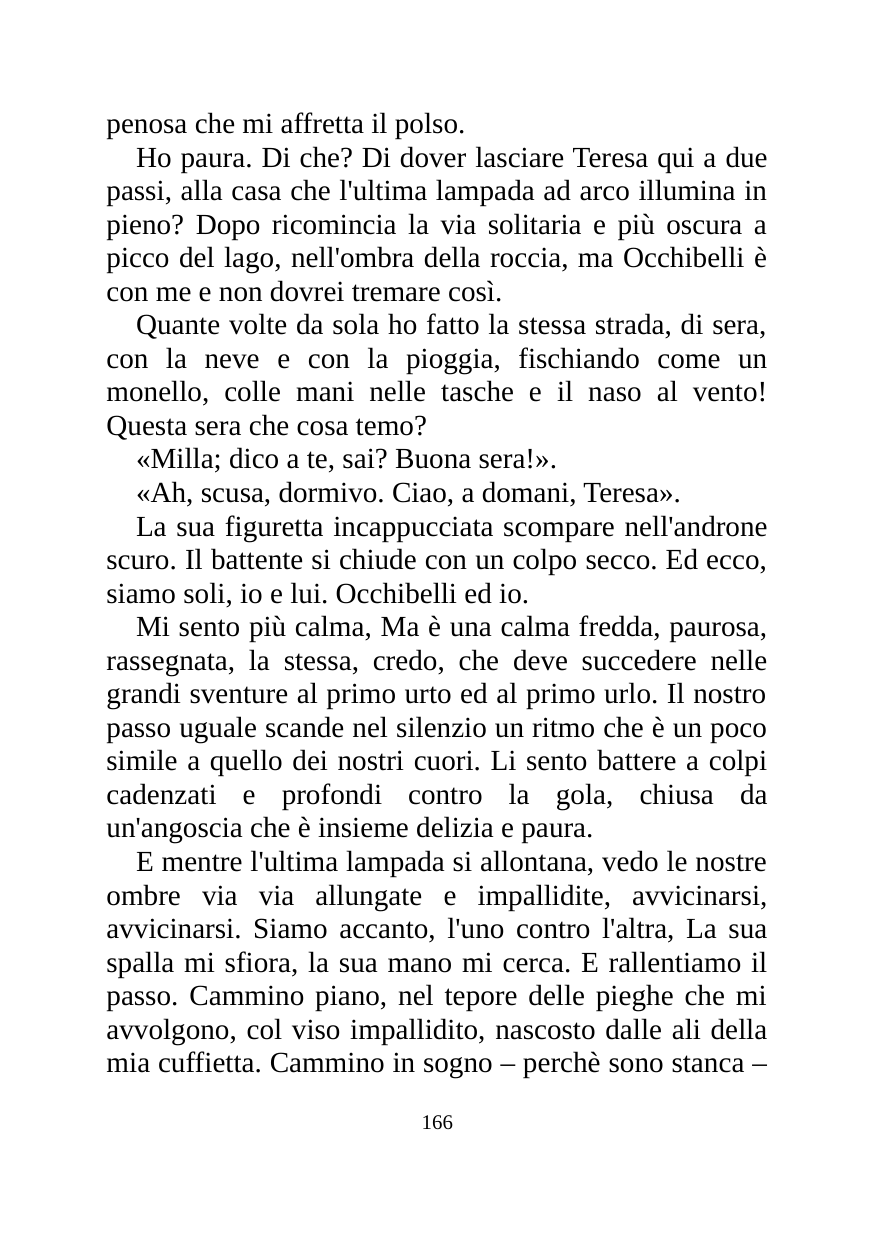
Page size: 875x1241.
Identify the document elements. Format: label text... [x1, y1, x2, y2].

text La sua figuretta incappucciata scompare nell'androne scuro. Il battente si chiude con un colpo secco. Ed ecco, siamo soli, io e lui. Occhibelli ed io. [106, 509, 768, 609]
text Quante volte da sola ho fatto la stessa strada, di sera, con la neve e con la pioggia, fischiando come un monello, colle mani nelle tasche e il naso al vento! Questa sera che cosa temo? [106, 307, 768, 442]
text penosa che mi affretta il polso. [106, 106, 768, 140]
text E mentre l'ultima lampada si allontana, vedo le nostre ombre via via allungate e impallidite, avvicinarsi, avvicinarsi. Siamo accanto, l'uno contro l'altra, La sua spalla mi sfiora, la sua mano mi cerca. E rallentiamo il passo. Cammino piano, nel tepore delle pieghe che mi avvolgono, col viso impallidito, nascosto dalle ali della mia cuffietta. Cammino in sogno – perchè sono stanca – [106, 844, 768, 1079]
text «Ah, scusa, dormivo. Ciao, a domani, Teresa». [106, 475, 768, 509]
text Mi sento più calma, Ma è una calma fredda, paurosa, rassegnata, la stessa, credo, che deve succedere nelle grandi sventure al primo urto ed al primo urlo. Il nostro passo uguale scande nel silenzio un ritmo che è un poco simile a quello dei nostri cuori. Li sento battere a colpi cadenzati e profondi contro la gola, chiusa da un'angoscia che è insieme delizia e paura. [106, 609, 768, 844]
text Ho paura. Di che? Di dover lasciare Teresa qui a due passi, alla casa che l'ultima lampada ad arco illumina in pieno? Dopo ricomincia la via solitaria e più oscura a picco del lago, nell'ombra della roccia, ma Occhibelli è con me e non dovrei tremare così. [106, 140, 768, 307]
text «Milla; dico a te, sai? Buona sera!». [106, 442, 768, 475]
